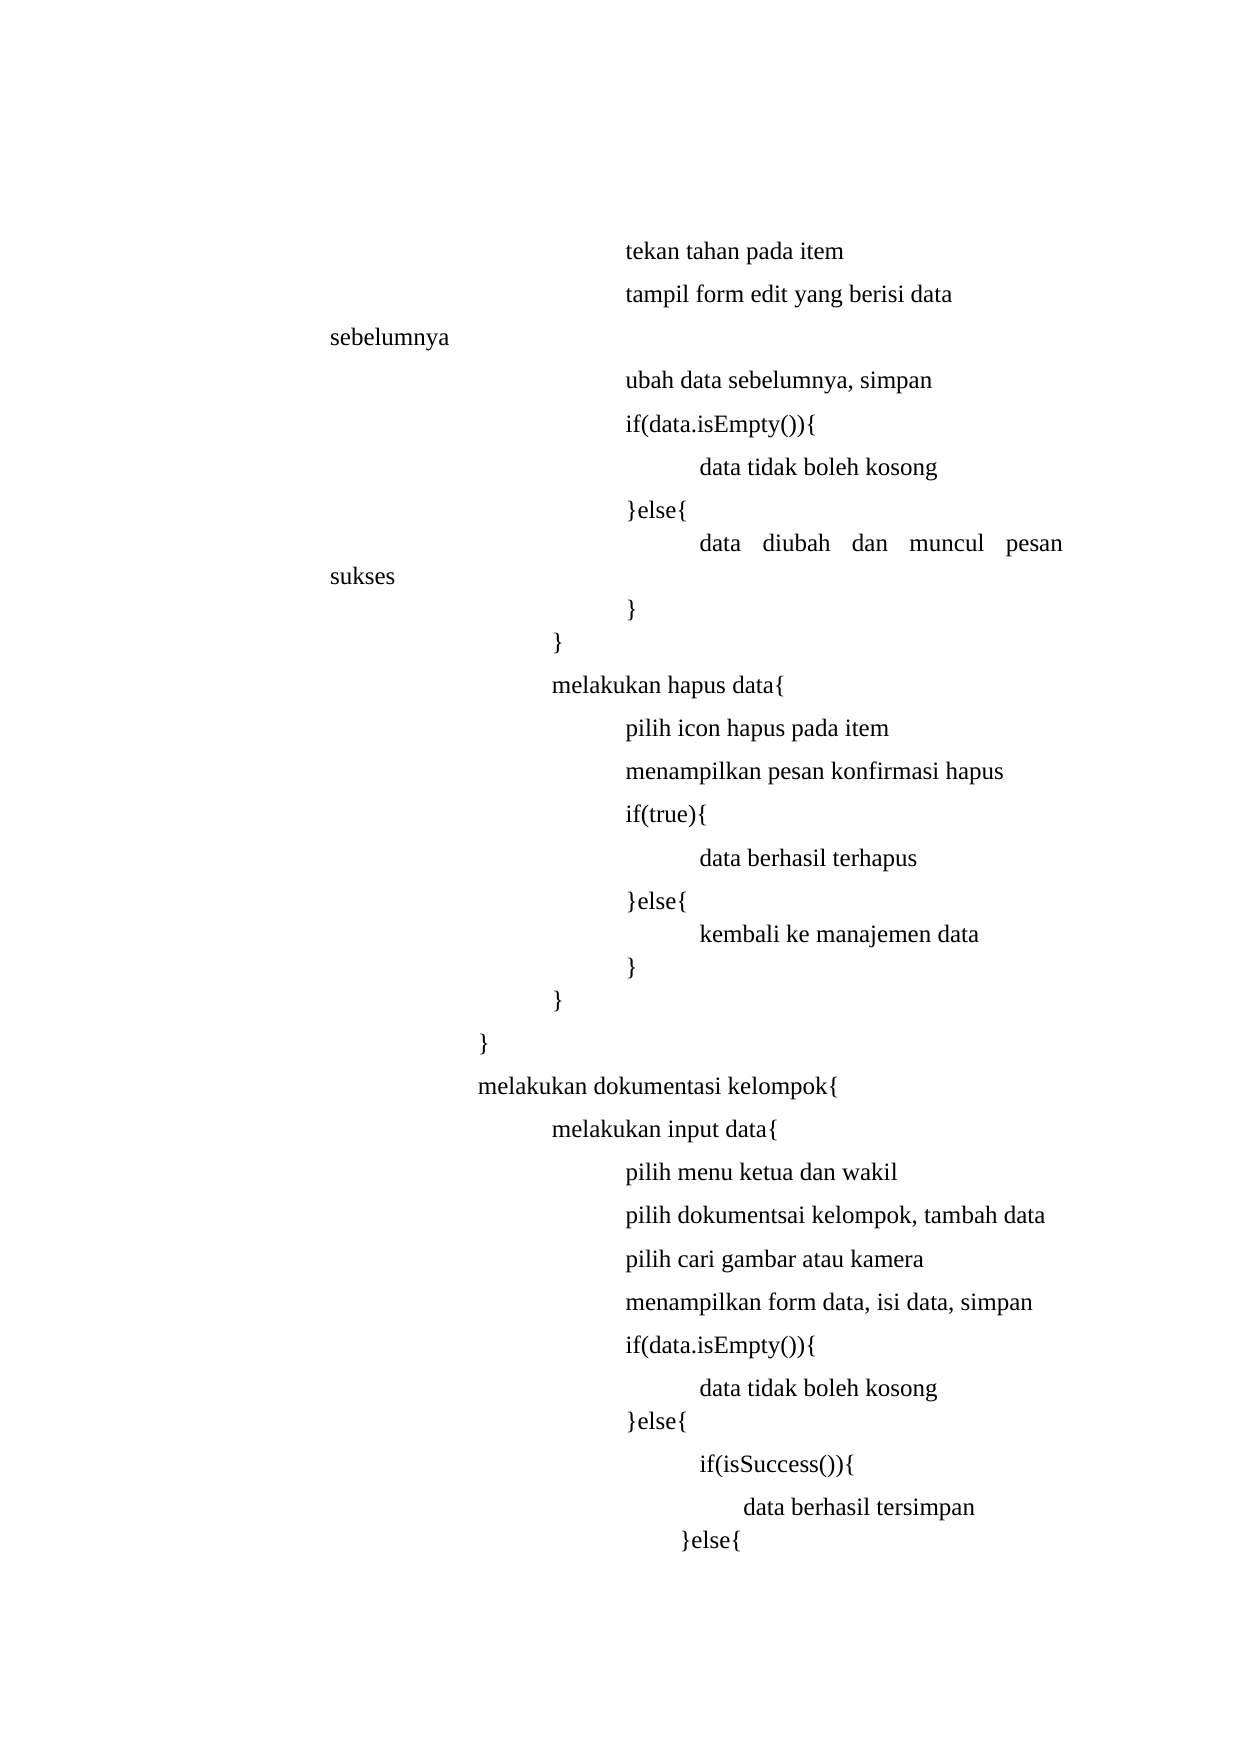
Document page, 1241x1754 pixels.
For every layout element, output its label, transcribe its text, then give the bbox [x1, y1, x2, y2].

text if(data.isEmpty()){ [330, 409, 1063, 437]
text data berhasil terhapus [330, 843, 1063, 871]
text }else{ [236, 1525, 1063, 1554]
text if(isSuccess()){ [330, 1449, 1063, 1478]
text melakukan input data{ [330, 1114, 1063, 1143]
text pilih icon hapus pada item [330, 713, 1063, 742]
text menampilkan pesan konfirmasi hapus [330, 756, 1063, 785]
text } [330, 952, 1063, 981]
text tekan tahan pada item [330, 236, 1063, 265]
text } [330, 985, 1063, 1014]
text } [330, 1028, 1063, 1057]
text pilih cari gambar atau kamera [330, 1244, 1063, 1272]
text kembali ke manajemen data [330, 919, 1063, 948]
text pilih menu ketua dan wakil [330, 1157, 1063, 1186]
text tampil form edit yang berisi data sebelumnya [330, 279, 1063, 351]
text }else{ [330, 1406, 1063, 1435]
text data berhasil tersimpan [330, 1492, 1063, 1521]
text if(data.isEmpty()){ [330, 1330, 1063, 1359]
text menampilkan form data, isi data, simpan [330, 1287, 1063, 1316]
text data tidak boleh kosong [330, 452, 1063, 481]
text }else{ [330, 495, 1063, 524]
text pilih dokumentsai kelompok, tambah data [330, 1201, 1063, 1229]
text }else{ [330, 886, 1063, 914]
text } [330, 627, 1063, 656]
text melakukan dokumentasi kelompok{ [330, 1071, 1063, 1100]
text } [330, 594, 1063, 623]
text if(true){ [330, 799, 1063, 828]
text ubah data sebelumnya, simpan [330, 366, 1063, 394]
text data tidak boleh kosong [330, 1373, 1063, 1402]
text melakukan hapus data{ [330, 670, 1063, 699]
text data diubah dan muncul pesan sukses [330, 528, 1063, 590]
